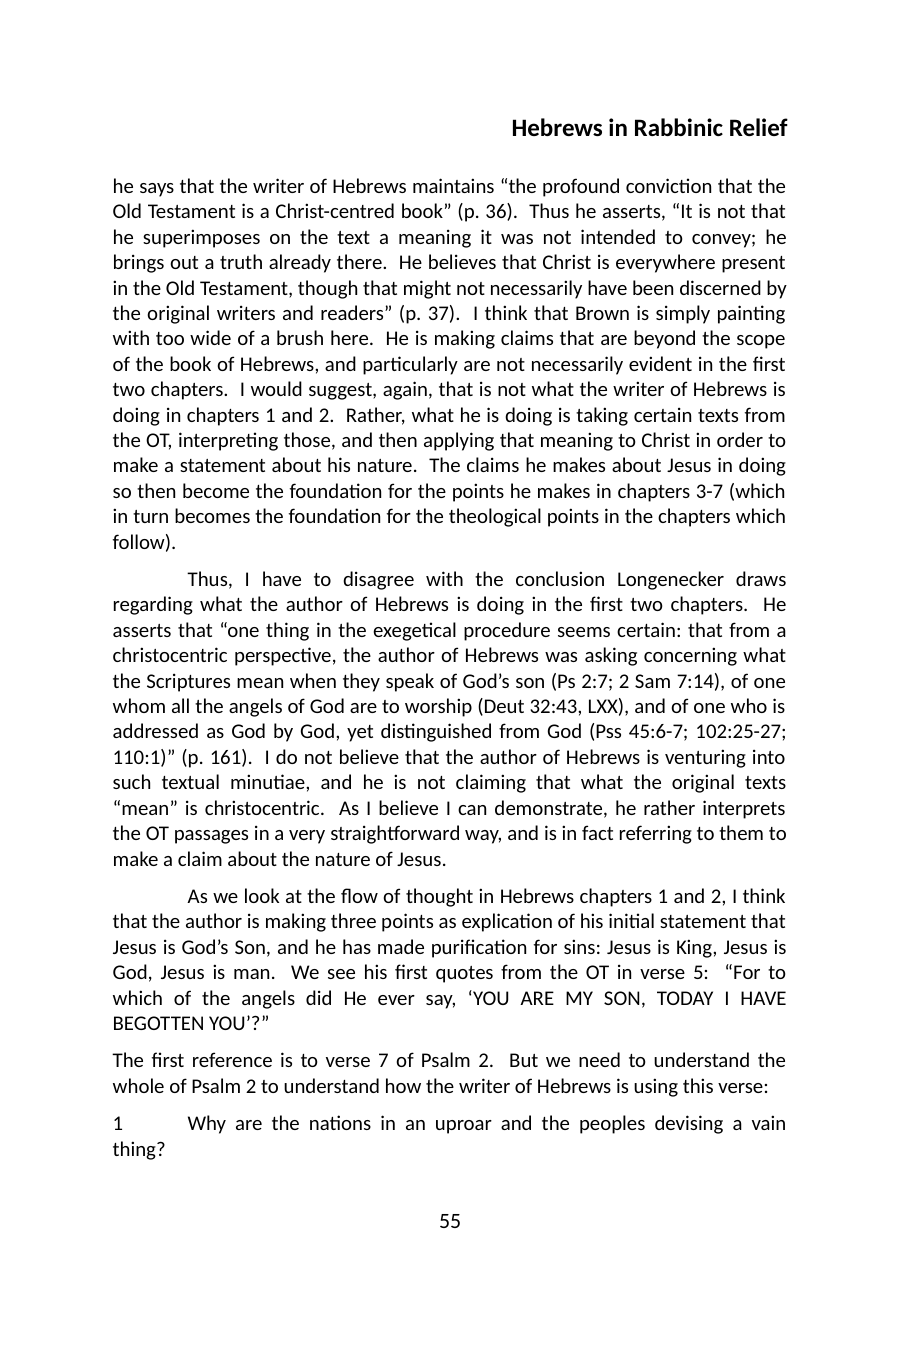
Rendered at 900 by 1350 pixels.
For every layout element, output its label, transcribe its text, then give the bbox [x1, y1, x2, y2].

text he says that the writer of Hebrews maintains “the profound conviction that the Old Testament is a Christ-centred book” (p. 36). Thus he asserts, “It is not that he superimposes on the text a meaning it was not intended to convey; he brings out a truth already there. He believes that Christ is everywhere present in the Old Testament, though that might not necessarily have been discerned by the original writers and readers” (p. 37). I think that Brown is simply painting with too wide of a brush here. He is making claims that are beyond the scope of the book of Hebrews, and particularly are not necessarily evident in the first two chapters. I would suggest, again, that is not what the writer of Hebrews is doing in chapters 1 and 2. Rather, what he is doing is taking certain texts from the OT, interpreting those, and then applying that meaning to Christ in order to make a statement about his nature. The claims he makes about Jesus in doing so then become the foundation for the points he makes in chapters 3-7 (which in turn becomes the foundation for the theological points in the chapters which follow). [112, 173, 787, 554]
text 1 Why are the nations in an uproar and the peoples devising a vain thing? [112, 1111, 787, 1161]
text Thus, I have to disagree with the conclusion Longenecker draws regarding what the author of Hebrews is doing in the first two chapters. He asserts that “one thing in the exegetical procedure seems certain: that from a christocentric perspective, the author of Hebrews was asking concerning what the Scriptures mean when they speak of God’s son (Ps 2:7; 2 Sam 7:14), of one whom all the angels of God are to worship (Deut 32:43, LXX), and of one who is addressed as God by God, yet distinguished from God (Pss 45:6-7; 102:25-27; 110:1)” (p. 161). I do not believe that the author of Hebrews is venturing into such textual minutiae, and he is not claiming that what the original texts “mean” is christocentric. As I believe I can demonstrate, he rather interprets the OT passages in a very straightforward way, and is in fact referring to them to make a claim about the nature of Jesus. [112, 566, 787, 871]
text As we look at the flow of thought in Hebrews chapters 1 and 2, I think that the author is making three points as explication of his initial statement that Jesus is God’s Son, and he has made purification for sins: Jesus is King, Jesus is God, Jesus is man. We see his first quotes from the OT in verse 5: “For to which of the angels did He ever say, ‘YOU ARE MY SON, TODAY I HAVE BEGOTTEN YOU’?” [112, 883, 787, 1036]
text The first reference is to verse 7 of Psalm 2. But we need to understand the whole of Psalm 2 to understand how the writer of Hebrews is using this verse: [112, 1048, 787, 1098]
